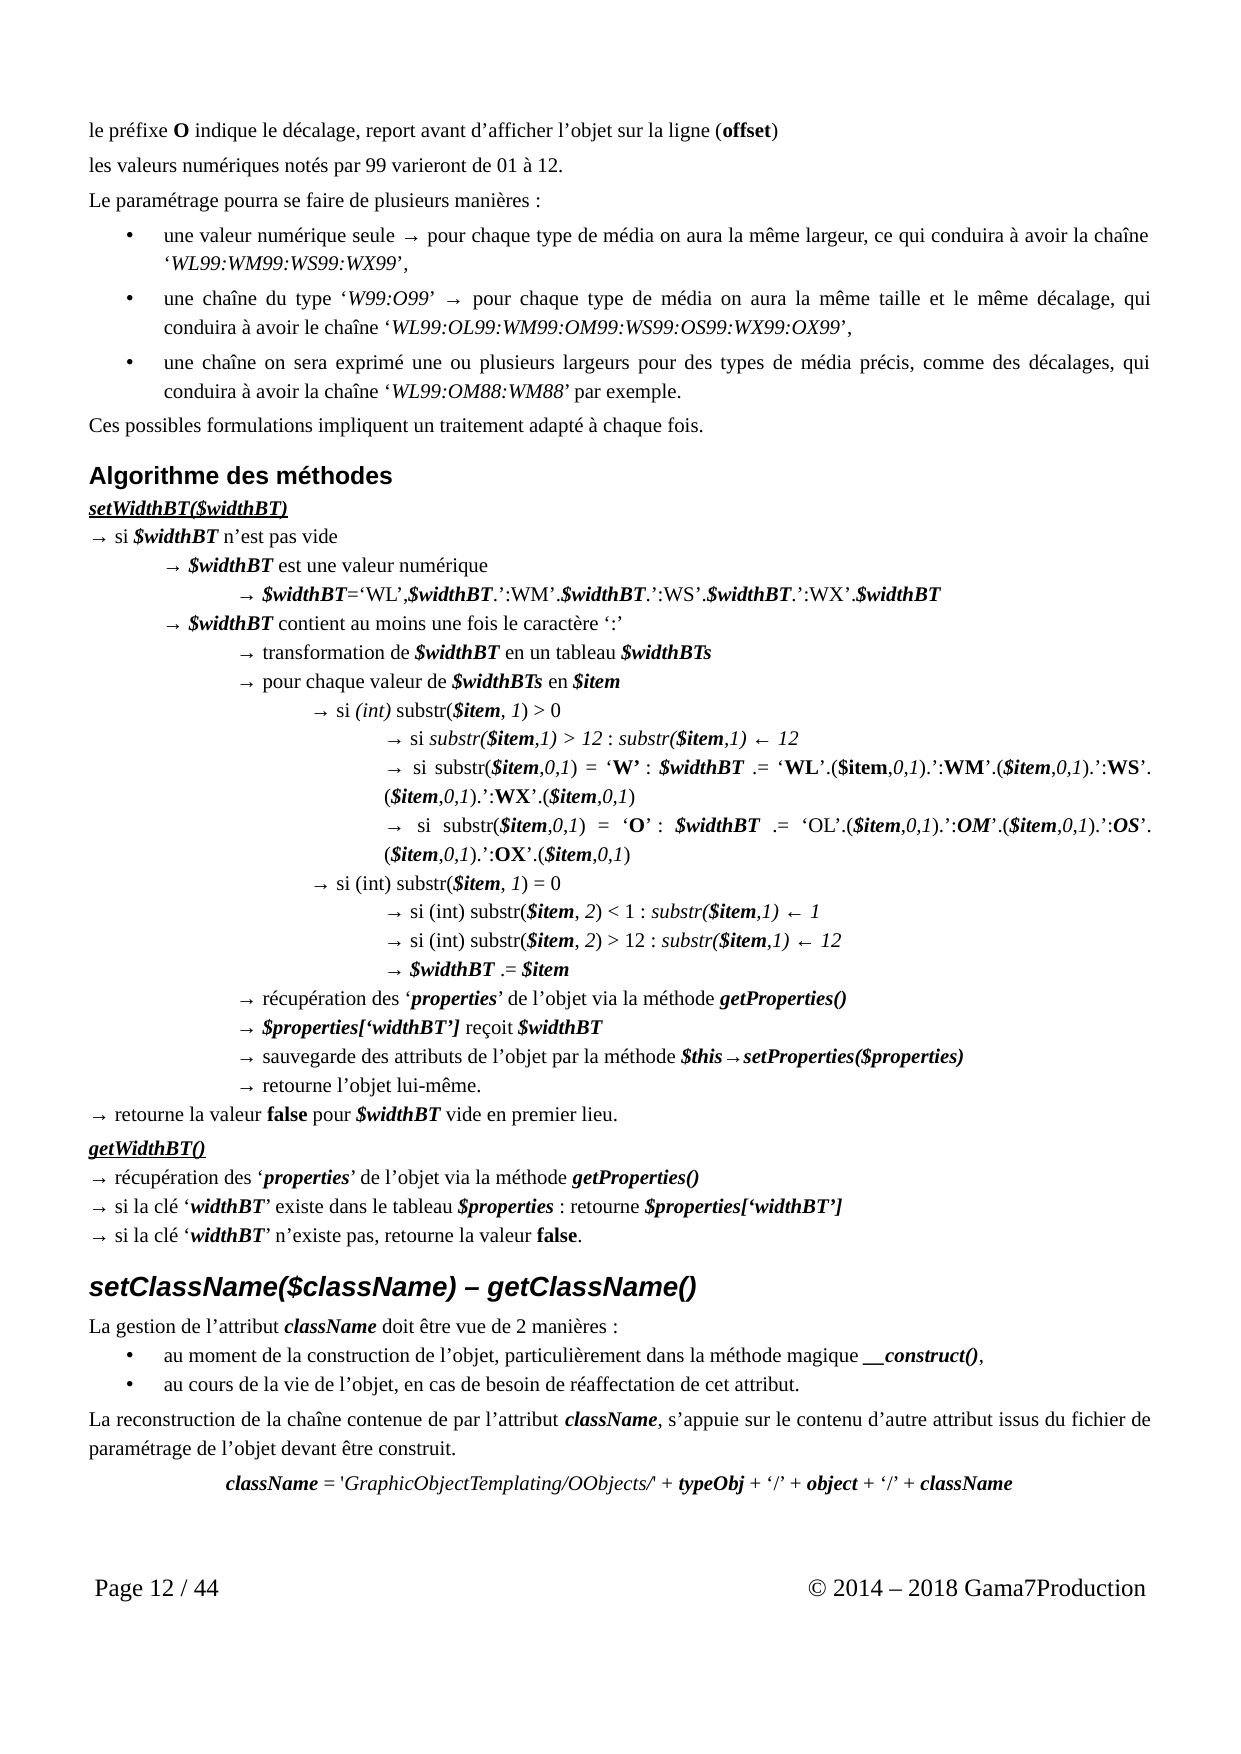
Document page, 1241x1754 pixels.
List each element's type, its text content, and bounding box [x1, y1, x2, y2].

text getWidthBT() [88, 1136, 1152, 1160]
text → si substr($item,0,1) = ‘W’ : $widthBT .= ‘WL’.($item,0,1).’:WM’.($item,0,1).’:WS’.($item,0,1).’:WX’.($item,0,1) [384, 755, 1152, 808]
subtitle Algorithme des méthodes [88, 461, 1152, 489]
text Le paramétrage pourra se faire de plusieurs manières : [88, 188, 1152, 212]
text → $widthBT .= $item [88, 957, 1152, 981]
list une chaîne on sera exprimé une ou plusieurs largeurs pour des types de média précis, comme des décalages, qui conduira à avoir la chaîne ‘WL99:OM88:WM88’ par exemple. [126, 350, 1152, 403]
text → si $widthBT n’est pas vide [88, 524, 1152, 548]
text → si (int) substr($item, 2) > 12 : substr($item,1) ← 12 [88, 928, 1152, 952]
text La reconstruction de la chaîne contenue de par l’attribut className, s’appuie sur le contenu d’autre attribut issus du fichier de paramétrage de l’objet devant être construit. [88, 1407, 1152, 1460]
list une valeur numérique seule → pour chaque type de média on aura la même largeur, ce qui conduira à avoir la chaîne ‘WL99:WM99:WS99:WX99’, [126, 222, 1152, 275]
list au moment de la construction de l’objet, particulièrement dans la méthode magique __construct(), [126, 1343, 1152, 1367]
text → $widthBT est une valeur numérique [88, 553, 1152, 577]
subtitle setClassName($className) – getClassName() [88, 1270, 1152, 1302]
text → récupération des ‘properties’ de l’objet via la méthode getProperties() [88, 1165, 1152, 1189]
text les valeurs numériques notés par 99 varieront de 01 à 12. [88, 153, 1152, 177]
text → si la clé ‘widthBT’ n’existe pas, retourne la valeur false. [88, 1223, 1152, 1247]
text className = 'GraphicObjectTemplating/OObjects/' + typeObj + ‘/’ + object + ‘/’ + className [88, 1471, 1152, 1495]
text Ces possibles formulations impliquent un traitement adapté à chaque fois. [88, 413, 1152, 437]
text → transformation de $widthBT en un tableau $widthBTs [88, 640, 1152, 664]
text → si (int) substr($item, 1) > 0 [88, 697, 1152, 722]
text → retourne la valeur false pour $widthBT vide en premier lieu. [88, 1101, 1152, 1126]
text setWidthBT($widthBT) [88, 496, 1152, 519]
list au cours de la vie de l’objet, en cas de besoin de réaffectation de cet attribut. [126, 1372, 1152, 1396]
text → si la clé ‘widthBT’ existe dans le tableau $properties : retourne $properties[‘widthBT’] [88, 1194, 1152, 1218]
text → si (int) substr($item, 1) = 0 [88, 871, 1152, 895]
text → $widthBT contient au moins une fois le caractère ‘:’ [88, 611, 1152, 635]
text → sauvegarde des attributs de l’objet par la méthode $this→setProperties($properties) [236, 1044, 1152, 1068]
text → pour chaque valeur de $widthBTs en $item [88, 669, 1152, 693]
text → si substr($item,0,1) = ‘O’ : $widthBT .= ‘OL’.($item,0,1).’:OM’.($item,0,1).’:OS’.($item,0,1).’:OX’.($item,0,1) [384, 813, 1152, 866]
text → $widthBT=‘WL’,$widthBT.’:WM’.$widthBT.’:WS’.$widthBT.’:WX’.$widthBT [88, 582, 1152, 606]
text La gestion de l’attribut className doit être vue de 2 manières : [88, 1314, 1152, 1338]
text → si substr($item,1) > 12 : substr($item,1) ← 12 [88, 726, 1152, 750]
text → si (int) substr($item, 2) < 1 : substr($item,1) ← 1 [88, 899, 1152, 923]
text → retourne l’objet lui-même. [236, 1073, 1152, 1097]
text le préfixe O indique le décalage, report avant d’afficher l’objet sur la ligne (offset) [88, 118, 1152, 142]
text → $properties[‘widthBT’] reçoit $widthBT [236, 1015, 1152, 1039]
text → récupération des ‘properties’ de l’objet via la méthode getProperties() [236, 986, 1152, 1010]
list une chaîne du type ‘W99:O99’ → pour chaque type de média on aura la même taille et le même décalage, qui conduira à avoir le chaîne ‘WL99:OL99:WM99:OM99:WS99:OS99:WX99:OX99’, [126, 286, 1152, 339]
